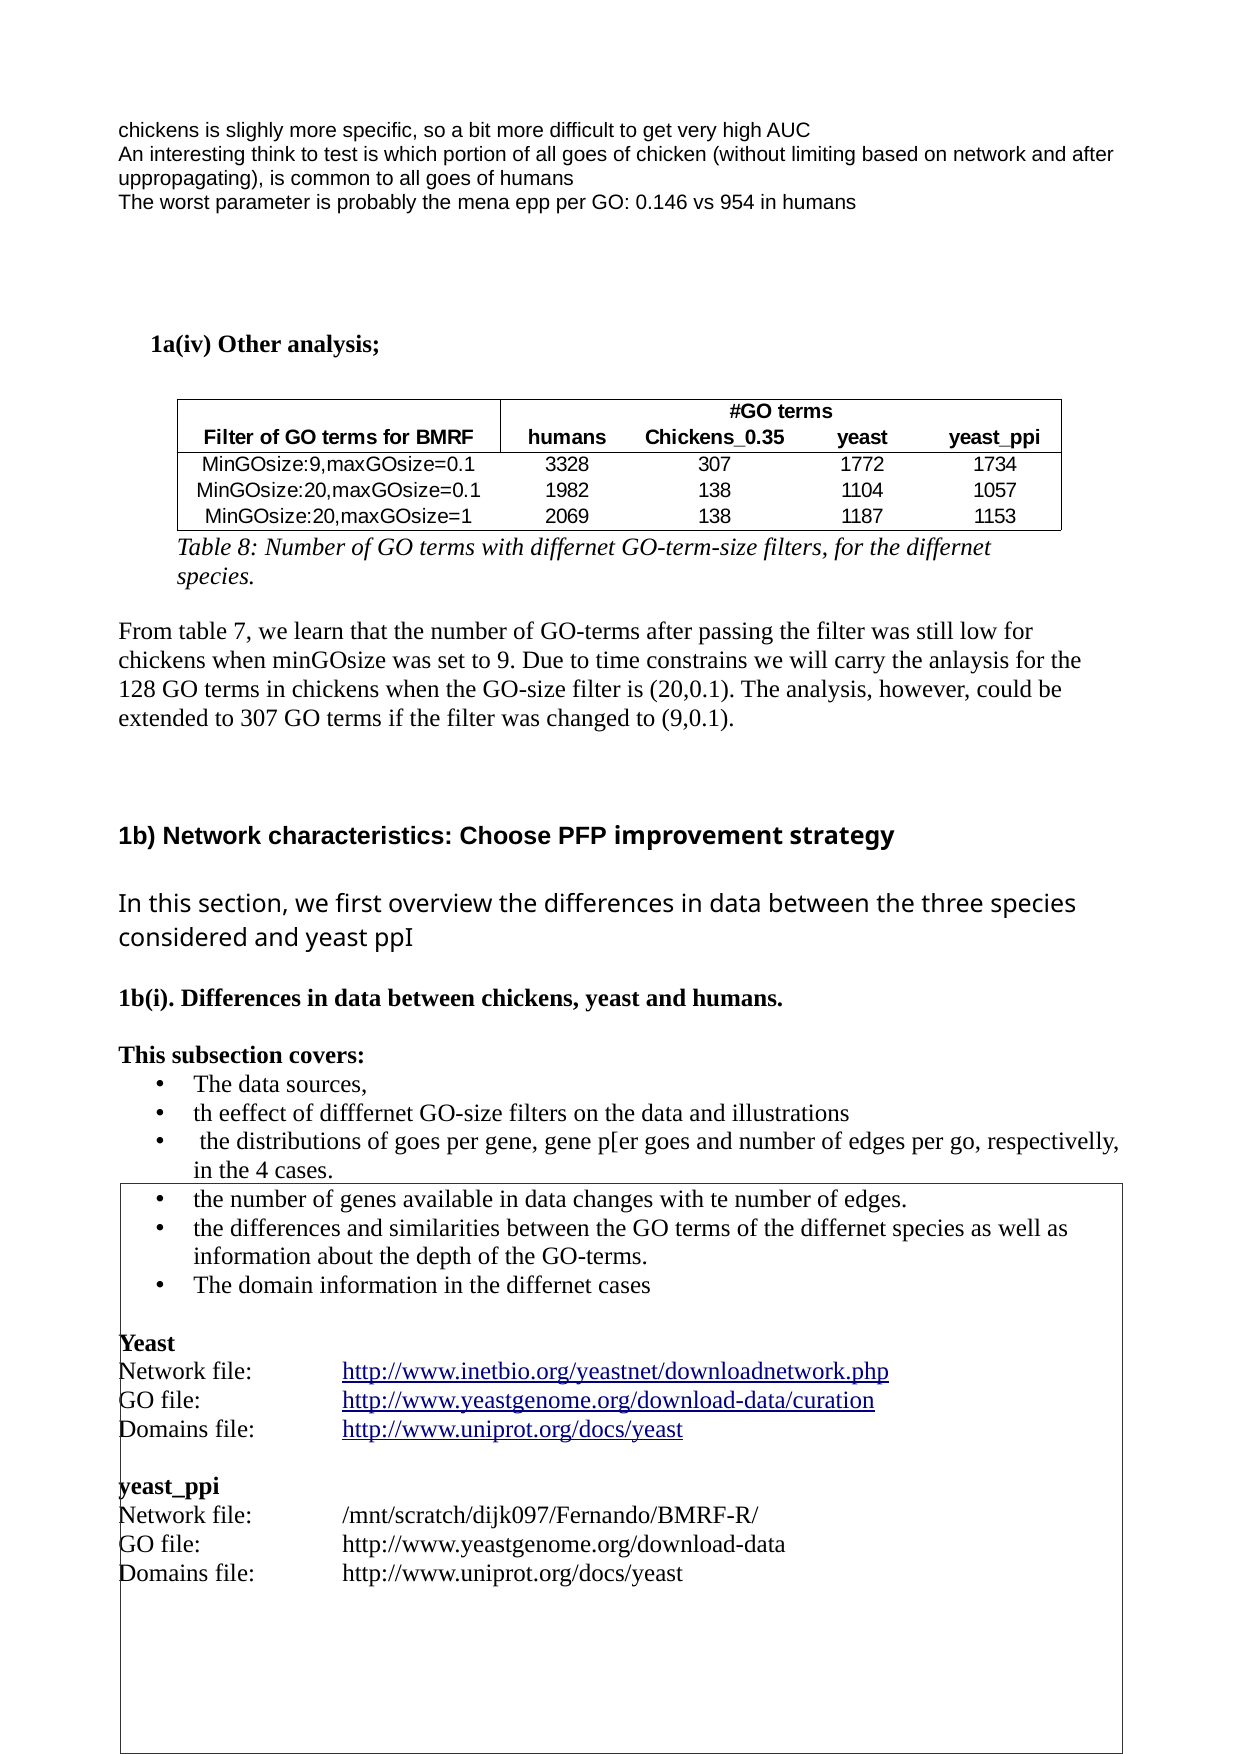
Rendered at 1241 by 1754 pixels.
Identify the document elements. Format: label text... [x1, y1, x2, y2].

text In this section, we first overview the differences in data between the three species considered and yeast ppI [118, 886, 1122, 954]
list The data sources, [156, 1069, 1122, 1098]
list The domain information in the differnet cases [156, 1270, 1122, 1299]
list the distributions of goes per gene, gene p[er goes and number of edges per go, respectivelly, in the 4 cases. [156, 1126, 1122, 1183]
text GO file: http://www.yeastgenome.org/download-data [121, 1529, 1122, 1558]
text GO file: http://www.yeastgenome.org/download-data/curation [121, 1385, 1122, 1414]
list the number of genes available in data changes with te number of edges. [156, 1184, 1122, 1213]
text yeast_ppi [121, 1471, 1122, 1500]
text This subsection covers: [118, 1040, 1122, 1069]
text An interesting think to test is which portion of all goes of chicken (without limiting based on network and after uppropagating), is common to all goes of humans [118, 142, 1122, 190]
text Network file: /mnt/scratch/dijk097/Fernando/BMRF-R/ [121, 1500, 1122, 1529]
list th eeffect of difffernet GO-size filters on the data and illustrations [156, 1098, 1122, 1126]
text chickens is slighly more specific, so a bit more difficult to get very high AUC [118, 118, 1122, 142]
text From table 7, we learn that the number of GO-terms after passing the filter was still low for chickens when minGOsize was set to 9. Due to time constrains we will carry the anlaysis for the 128 GO terms in chickens when the GO-size filter is (20,0.1). The analysis, however, could be extended to 307 GO terms if the filter was changed to (9,0.1). [118, 616, 1122, 731]
text Table 8: Number of GO terms with differnet GO-term-size filters, for the differnet species. [177, 399, 1064, 590]
text Domains file: http://www.uniprot.org/docs/yeast [121, 1558, 1122, 1586]
text Yeast [121, 1328, 1122, 1356]
text Network file: http://www.inetbio.org/yeastnet/downloadnetwork.php [121, 1356, 1122, 1385]
text 1b(i). Differences in data between chickens, yeast and humans. [118, 983, 1122, 1011]
text 1a(iv) Other analysis; [118, 329, 1122, 358]
text 1b) Network characteristics: Choose PFP improvement strategy [118, 818, 1122, 852]
text Domains file: http://www.uniprot.org/docs/yeast [121, 1414, 1122, 1443]
text The worst parameter is probably the mena epp per GO: 0.146 vs 954 in humans [118, 190, 1122, 214]
list the differences and similarities between the GO terms of the differnet species as well as information about the depth of the GO-terms. [156, 1213, 1122, 1270]
